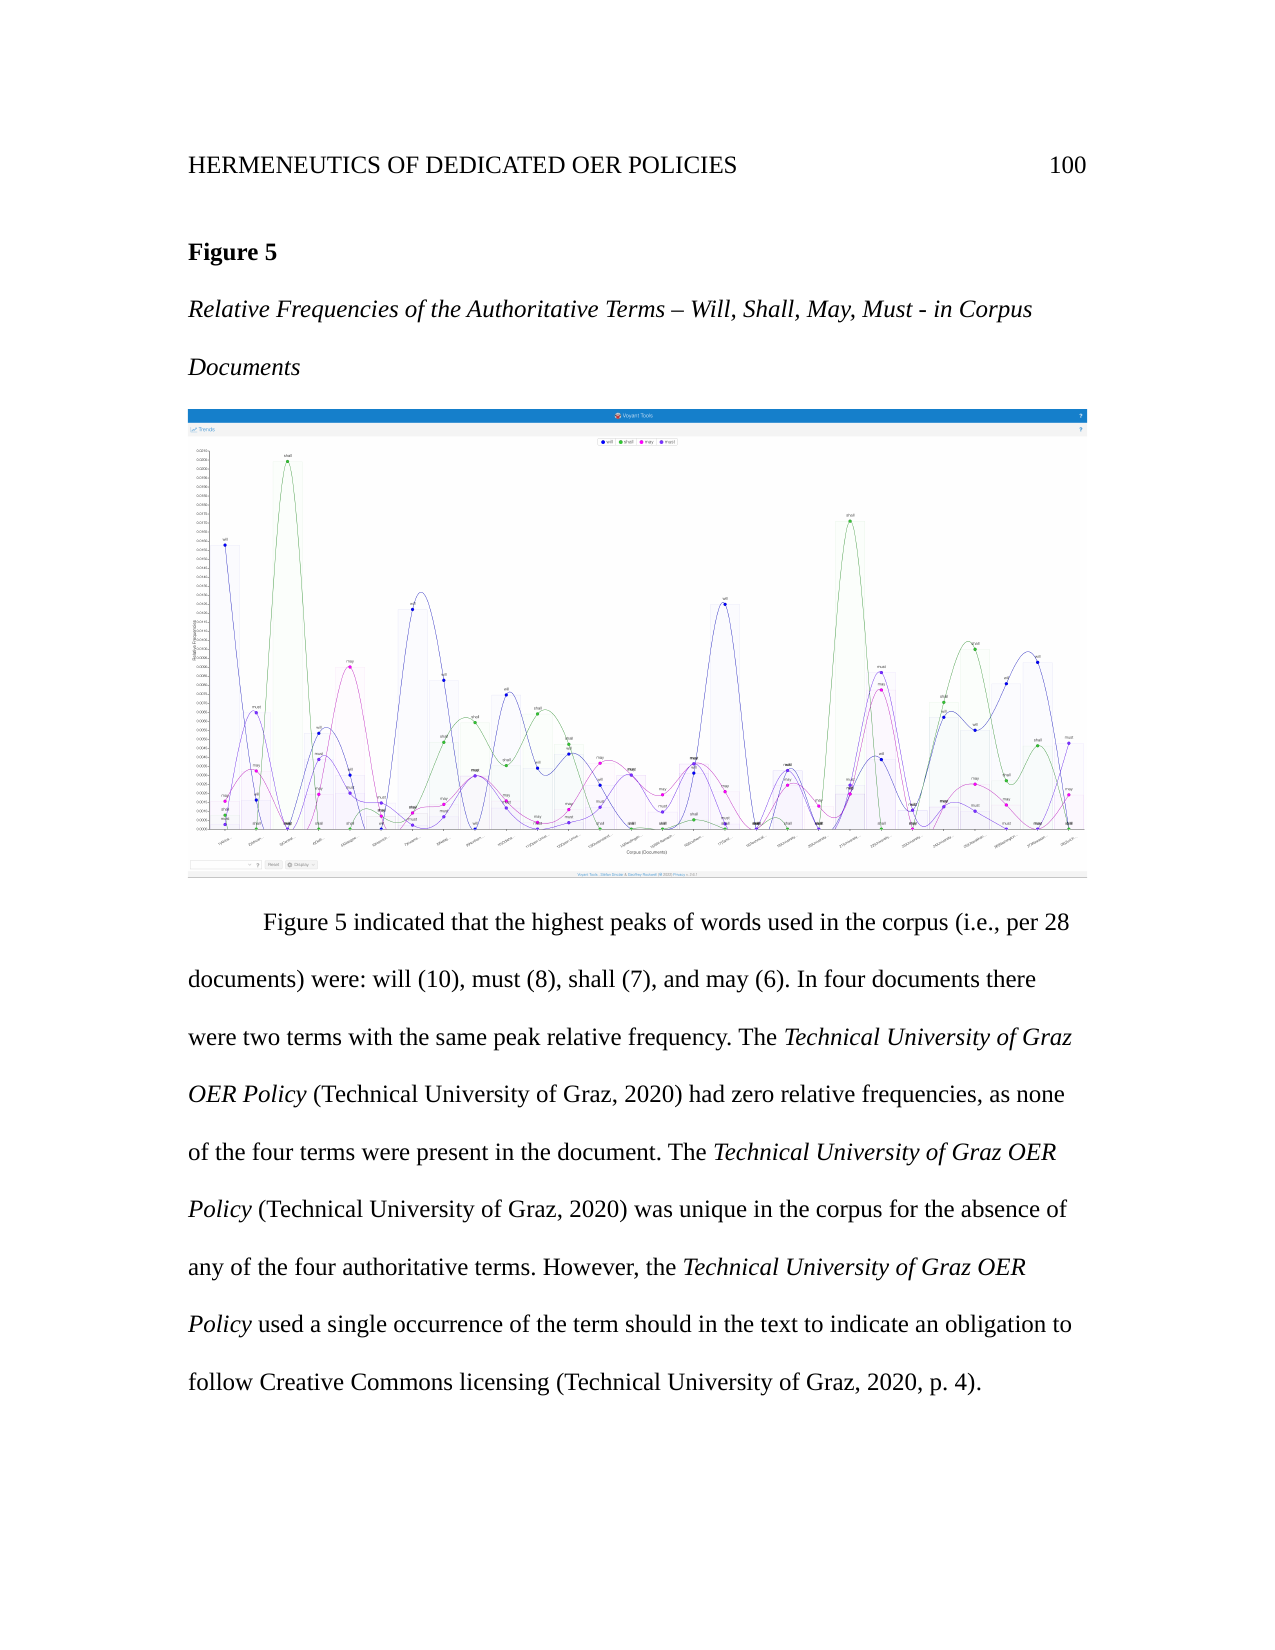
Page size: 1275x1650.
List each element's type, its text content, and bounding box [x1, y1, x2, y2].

text Figure 5 Relative Frequencies of the Authoritative Terms – Will, Shall, May, Must - in Corpus Documents [188, 237, 1087, 381]
picture [187, 409, 1088, 878]
text Figure 5 indicated that the highest peaks of words used in the corpus (i.e., per 28 documents) were: will (10), must (8), shall (7), and may (6). In four documents there were two terms with the same peak relative frequency. The Technical University of Graz OER Policy (Technical University of Graz, 2020) had zero relative frequencies, as none of the four terms were present in the document. The Technical University of Graz OER Policy (Technical University of Graz, 2020) was unique in the corpus for the absence of any of the four authoritative terms. However, the Technical University of Graz OER Policy used a single occurrence of the term should in the text to indicate an obligation to follow Creative Commons licensing (Technical University of Graz, 2020, p. 4). [188, 907, 1087, 1395]
